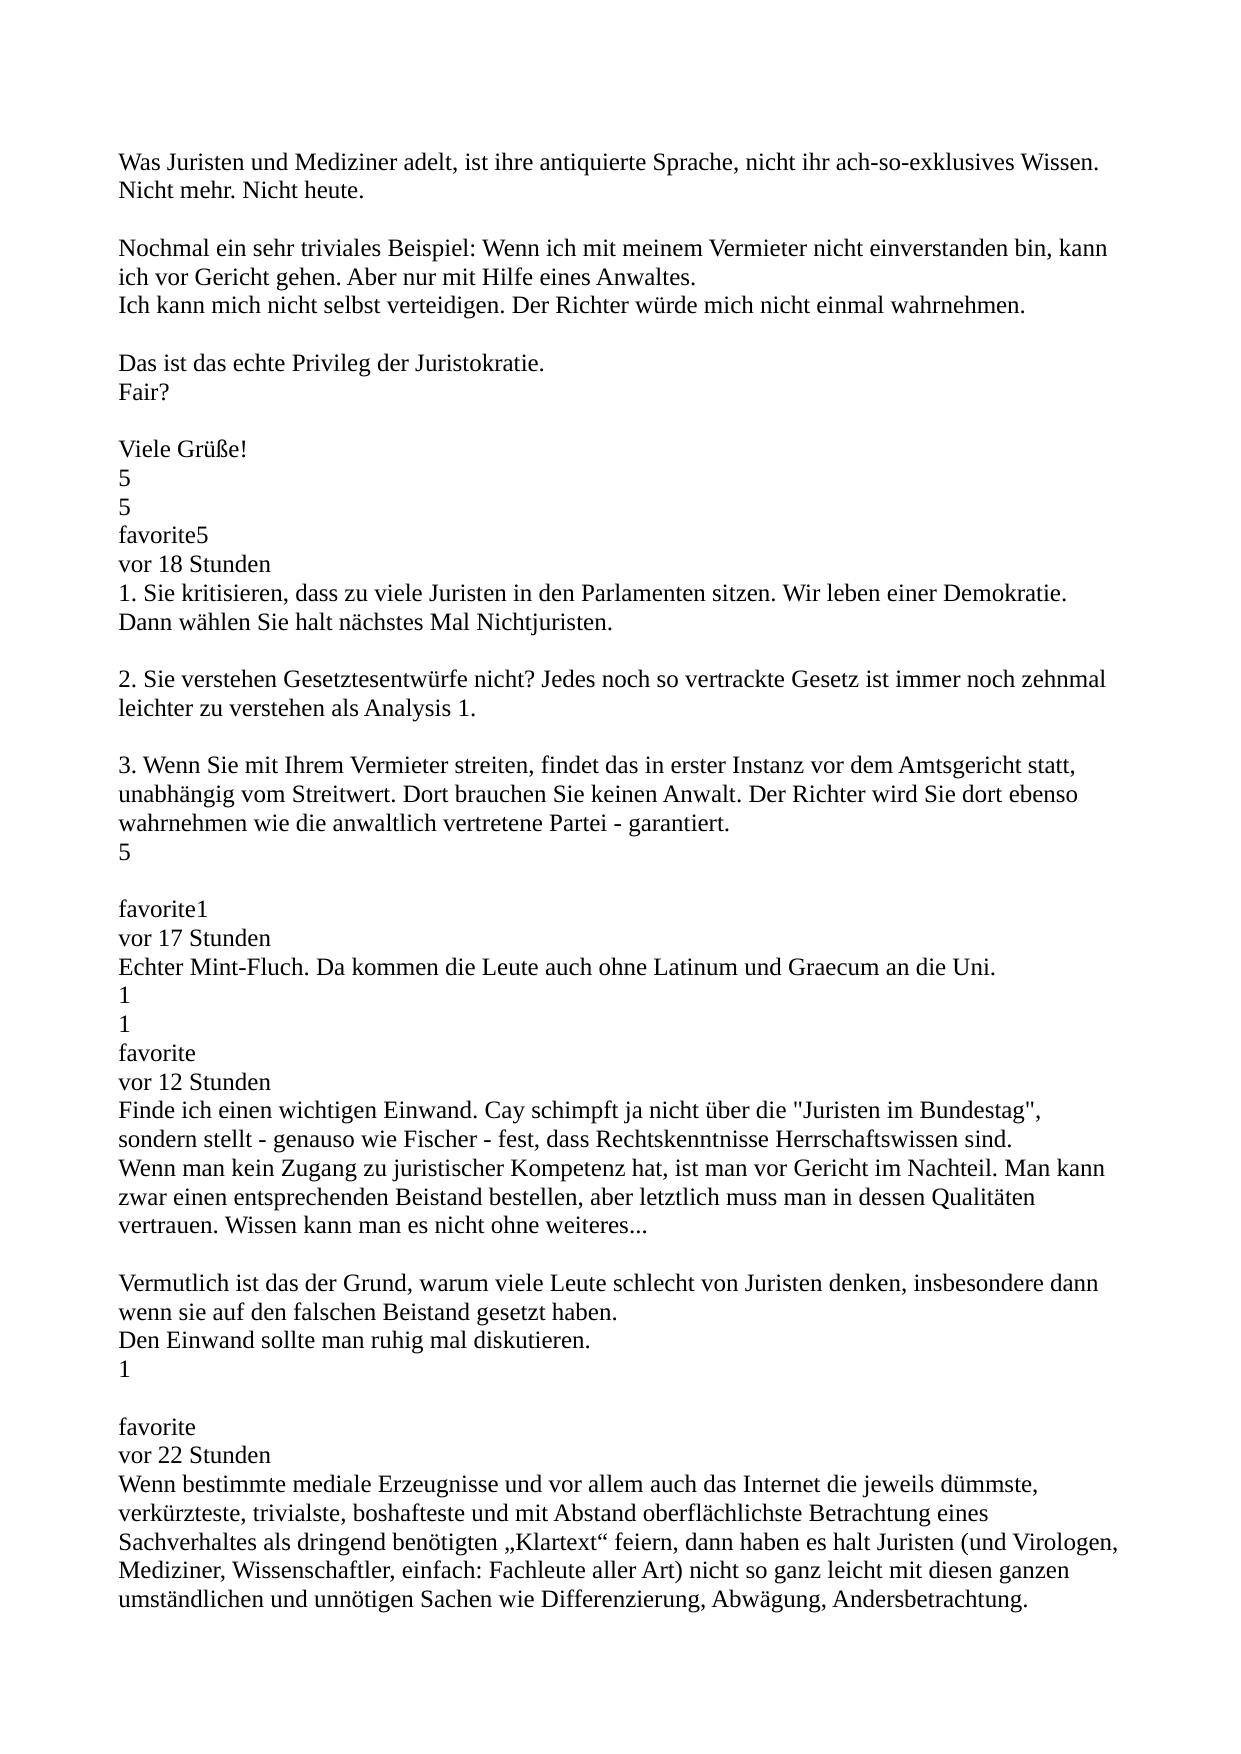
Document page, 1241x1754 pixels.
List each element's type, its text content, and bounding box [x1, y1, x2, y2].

text Wenn bestimmte mediale Erzeugnisse und vor allem auch das Internet die jeweils dümmste, verkürzteste, trivialste, boshafteste und mit Abstand oberflächlichste Betrachtung eines Sachverhaltes als dringend benötigten „Klartext“ feiern, dann haben es halt Juristen (und Virologen, Mediziner, Wissenschaftler, einfach: Fachleute aller Art) nicht so ganz leicht mit diesen ganzen umständlichen und unnötigen Sachen wie Differenzierung, Abwägung, Andersbetrachtung. [118, 1469, 1122, 1613]
text Fair? [118, 377, 1122, 406]
text vor 18 Stunden [118, 549, 1122, 578]
text 5 [118, 463, 1122, 492]
text 3. Wenn Sie mit Ihrem Vermieter streiten, findet das in erster Instanz vor dem Amtsgericht statt, unabhängig vom Streitwert. Dort brauchen Sie keinen Anwalt. Der Richter wird Sie dort ebenso wahrnehmen wie die anwaltlich vertretene Partei - garantiert. [118, 751, 1122, 837]
text vor 17 Stunden [118, 923, 1122, 952]
text favorite5 [118, 521, 1122, 549]
text favorite [118, 1038, 1122, 1067]
text 1 [118, 1009, 1122, 1038]
text Finde ich einen wichtigen Einwand. Cay schimpft ja nicht über die "Juristen im Bundestag", sondern stellt - genauso wie Fischer - fest, dass Rechtskenntnisse Herrschaftswissen sind. [118, 1096, 1122, 1153]
text Nochmal ein sehr triviales Beispiel: Wenn ich mit meinem Vermieter nicht einverstanden bin, kann ich vor Gericht gehen. Aber nur mit Hilfe eines Anwaltes. [118, 233, 1122, 291]
text 5 [118, 837, 1122, 866]
text Vermutlich ist das der Grund, warum viele Leute schlecht von Juristen denken, insbesondere dann wenn sie auf den falschen Beistand gesetzt haben. [118, 1268, 1122, 1326]
text Viele Grüße! [118, 434, 1122, 463]
text Den Einwand sollte man ruhig mal diskutieren. [118, 1326, 1122, 1354]
text 2. Sie verstehen Gesetztesentwürfe nicht? Jedes noch so vertrackte Gesetz ist immer noch zehnmal leichter zu verstehen als Analysis 1. [118, 664, 1122, 722]
text 1 [118, 1354, 1122, 1383]
text 5 [118, 492, 1122, 521]
text vor 12 Stunden [118, 1067, 1122, 1096]
text Was Juristen und Mediziner adelt, ist ihre antiquierte Sprache, nicht ihr ach-so-exklusives Wissen. Nicht mehr. Nicht heute. [118, 147, 1122, 204]
text 1 [118, 981, 1122, 1009]
text Wenn man kein Zugang zu juristischer Kompetenz hat, ist man vor Gericht im Nachteil. Man kann zwar einen entsprechenden Beistand bestellen, aber letztlich muss man in dessen Qualitäten vertrauen. Wissen kann man es nicht ohne weiteres... [118, 1153, 1122, 1239]
text Ich kann mich nicht selbst verteidigen. Der Richter würde mich nicht einmal wahrnehmen. [118, 291, 1122, 319]
text Echter Mint-Fluch. Da kommen die Leute auch ohne Latinum und Graecum an die Uni. [118, 952, 1122, 981]
text Das ist das echte Privileg der Juristokratie. [118, 348, 1122, 377]
text favorite [118, 1412, 1122, 1441]
text vor 22 Stunden [118, 1441, 1122, 1469]
text 1. Sie kritisieren, dass zu viele Juristen in den Parlamenten sitzen. Wir leben einer Demokratie. Dann wählen Sie halt nächstes Mal Nichtjuristen. [118, 578, 1122, 636]
text favorite1 [118, 894, 1122, 923]
